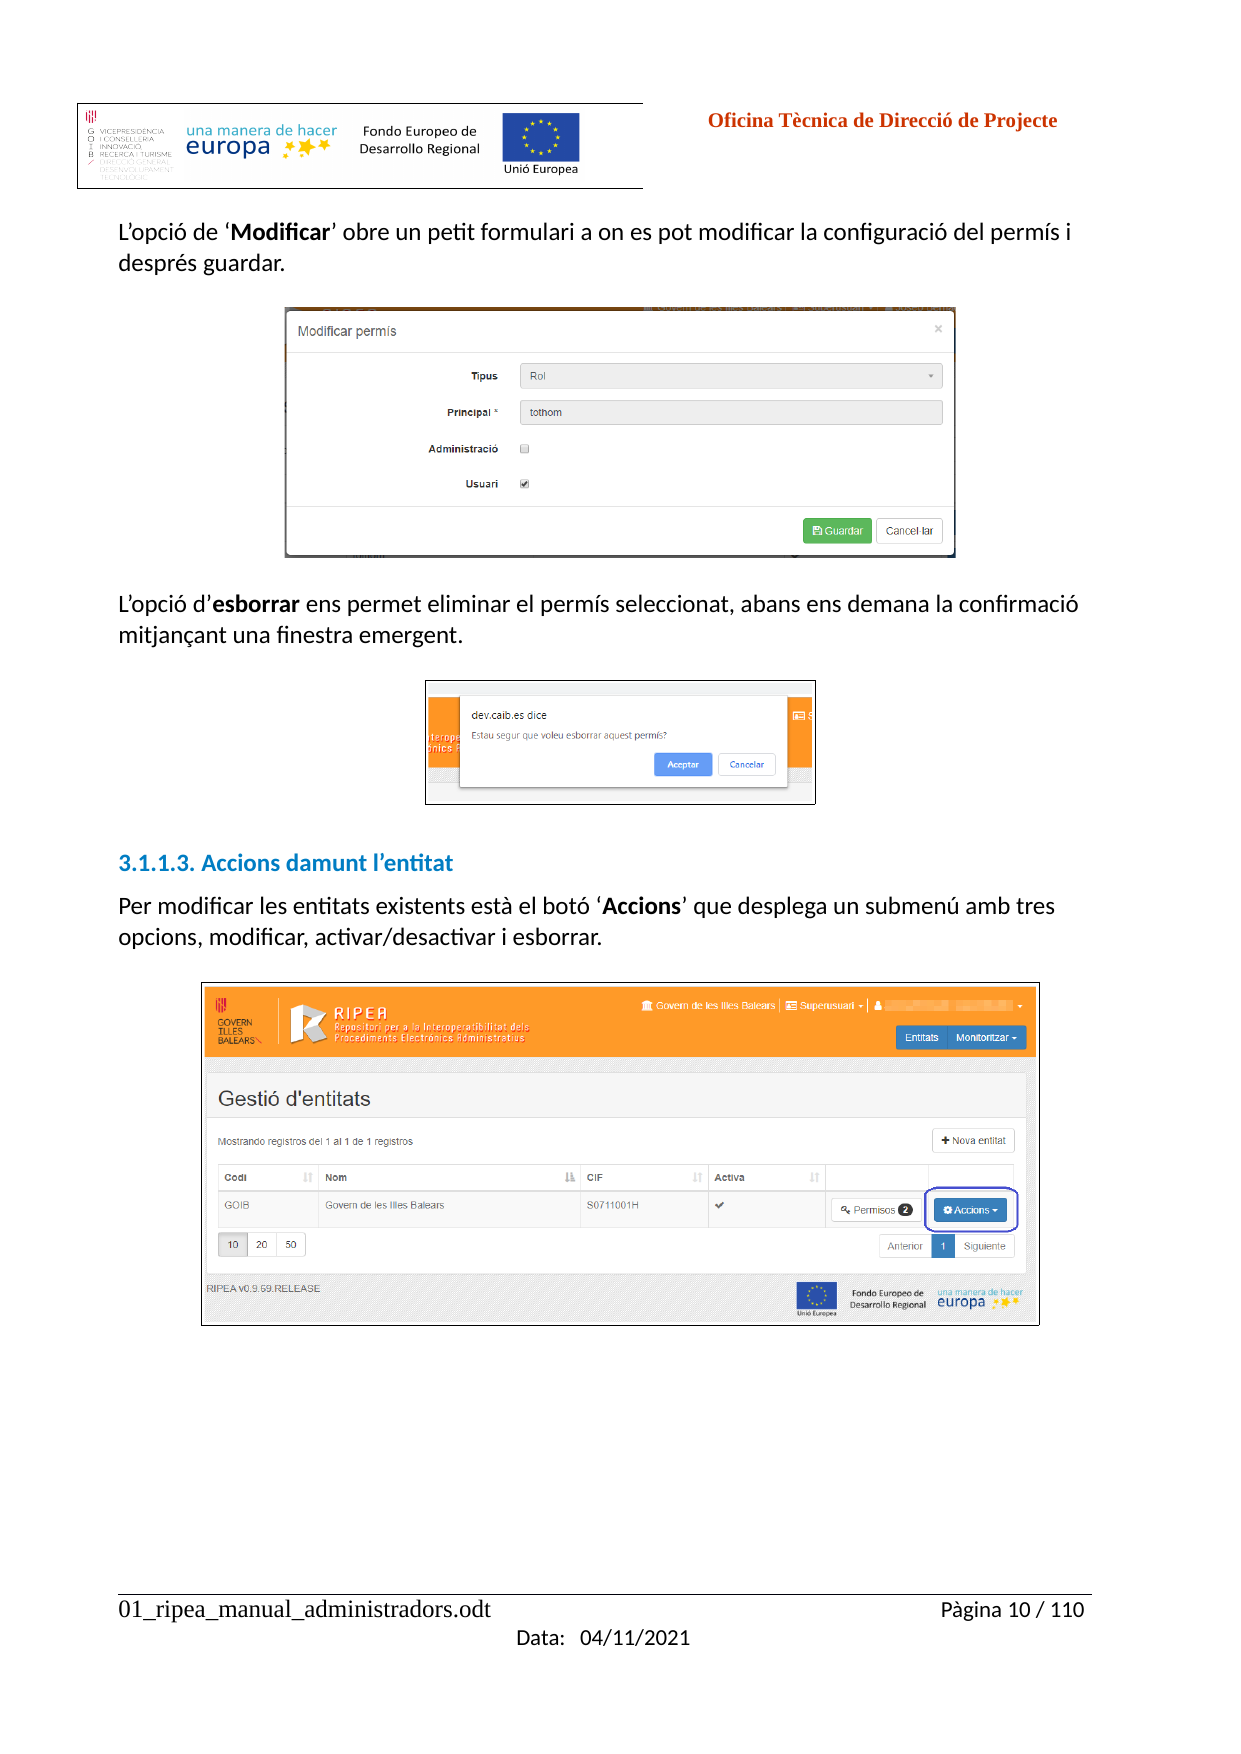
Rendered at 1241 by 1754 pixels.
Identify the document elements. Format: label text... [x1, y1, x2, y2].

picture [204, 984, 1036, 1322]
picture [82, 108, 178, 182]
picture [284, 307, 956, 558]
picture [184, 108, 585, 182]
text Per modificar les entitats existents està el botó ‘Accions’ que desplega un submenú amb tres opcions, modificar, activar/desactivar i esborrar. [118, 890, 1122, 951]
text L’opció d’esborrar ens permet eliminar el permís seleccionat, abans ens demana la confirmació mitjançant una finestra emergent. [118, 588, 1122, 649]
picture [428, 683, 812, 801]
text L’opció de ‘Modificar’ obre un petit formulari a on es pot modificar la configuració del permís i després guardar. [118, 216, 1122, 277]
subtitle 3.1.1.3. Accions damunt l’entitat [118, 847, 1122, 878]
